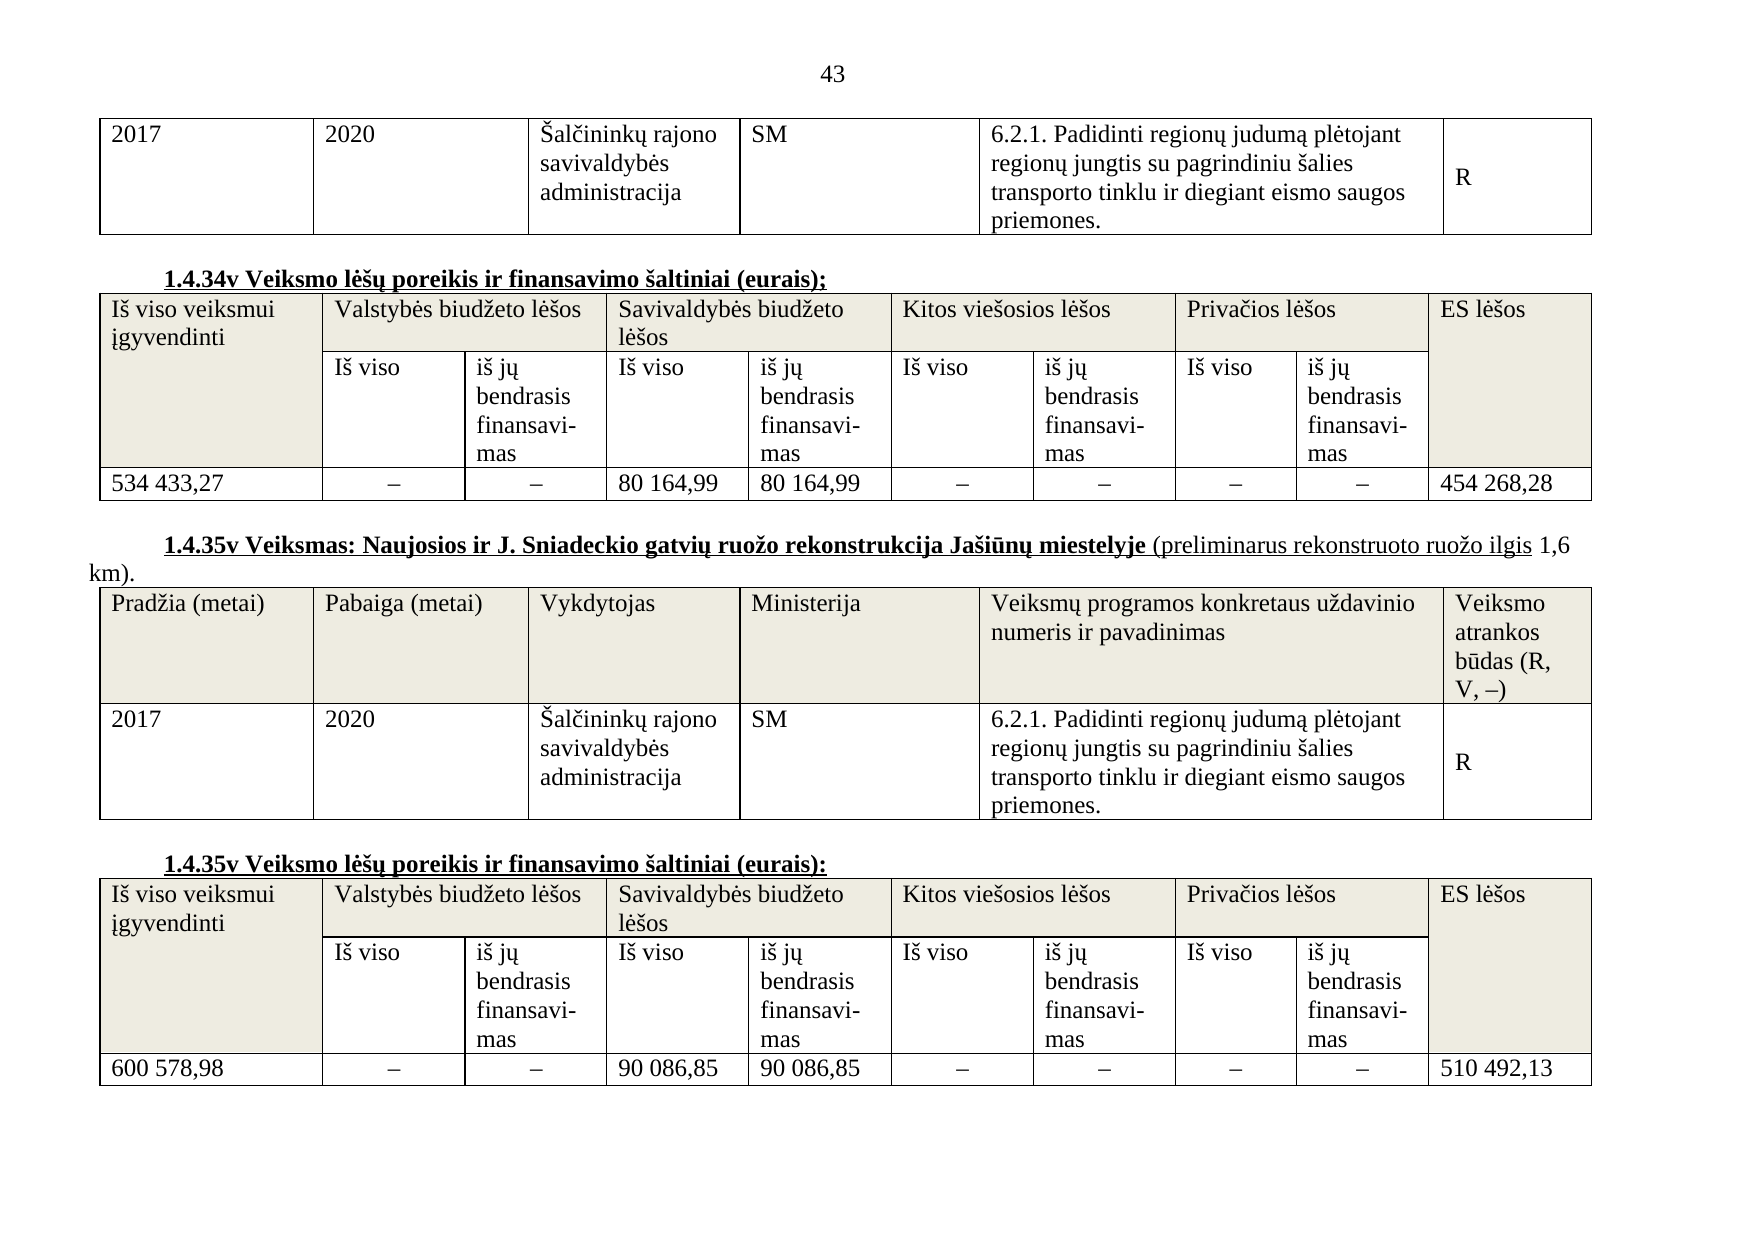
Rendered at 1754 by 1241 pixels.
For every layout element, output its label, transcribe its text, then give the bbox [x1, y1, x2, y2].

table_cell – [1297, 468, 1428, 500]
table_cell 600 578,98 [101, 1054, 322, 1085]
table_cell Iš viso [892, 352, 1033, 467]
table_cell 2020 [314, 119, 528, 234]
table_header Pabaiga (metai) [314, 588, 528, 703]
table_header Kitos viešosios lėšos [892, 879, 1175, 936]
table_cell – [892, 1054, 1033, 1085]
table_cell 90 086,85 [607, 1054, 748, 1085]
table_cell iš jų bendrasis finansavi- mas [466, 938, 606, 1052]
table_cell – [323, 1054, 464, 1085]
table_header Savivaldybės biudžeto lėšos [607, 294, 891, 351]
text 1.4.35v Veiksmas: Naujosios ir J. Sniadeckio gatvių ruožo rekonstrukcija Jašiūnų miestelyje (preliminarus rekonstruoto ruožo ilgis 1,6 km). [89, 530, 1577, 587]
table_cell iš jų bendrasis finansavi- mas [749, 938, 891, 1052]
table_cell Šalčininkų rajono savivaldybės administracija [529, 704, 739, 819]
table_header Privačios lėšos [1176, 879, 1428, 936]
table_header Iš viso veiksmui įgyvendinti [101, 879, 322, 1052]
table_cell iš jų bendrasis finansavi- mas [1297, 938, 1428, 1052]
table_cell 2017 [101, 119, 313, 234]
table_cell 2017 [101, 704, 313, 819]
table_header Valstybės biudžeto lėšos [323, 879, 606, 936]
table_cell 90 086,85 [749, 1054, 891, 1085]
table_cell SM [741, 704, 979, 819]
table_header Privačios lėšos [1176, 294, 1428, 351]
table_cell R [1444, 119, 1591, 234]
table_cell – [1297, 1054, 1428, 1085]
table_header Pradžia (metai) [101, 588, 313, 703]
table_cell – [1176, 468, 1296, 500]
table_header Ministerija [741, 588, 979, 703]
table_cell Iš viso [1176, 352, 1296, 467]
table_cell Iš viso [607, 352, 748, 467]
table_cell – [1034, 1054, 1175, 1085]
table_cell – [892, 468, 1033, 500]
table_header Iš viso veiksmui įgyvendinti [101, 294, 322, 467]
table_cell 80 164,99 [749, 468, 891, 500]
table_cell 6.2.1. Padidinti regionų judumą plėtojant regionų jungtis su pagrindiniu šalies transporto tinklu ir diegiant eismo saugos priemones. [980, 119, 1443, 234]
table_cell iš jų bendrasis finansavi- mas [749, 352, 891, 467]
table_cell Iš viso [323, 352, 464, 467]
table_cell Iš viso [1176, 938, 1296, 1052]
table_cell iš jų bendrasis finansavi- mas [1297, 352, 1428, 467]
table_header Savivaldybės biudžeto lėšos [607, 879, 891, 936]
table_cell – [1034, 468, 1175, 500]
table_cell iš jų bendrasis finansavi- mas [1034, 938, 1175, 1052]
table_header Vykdytojas [529, 588, 739, 703]
table_cell Iš viso [607, 938, 748, 1052]
table_header Veiksmo atrankos būdas (R, V, –) [1444, 588, 1591, 703]
table_cell R [1444, 704, 1591, 819]
table_header ES lėšos [1429, 294, 1591, 467]
table_cell Iš viso [323, 938, 464, 1052]
table_cell – [1176, 1054, 1296, 1085]
table_header Veiksmų programos konkretaus uždavinio numeris ir pavadinimas [980, 588, 1443, 703]
table_cell 6.2.1. Padidinti regionų judumą plėtojant regionų jungtis su pagrindiniu šalies transporto tinklu ir diegiant eismo saugos priemones. [980, 704, 1443, 819]
table_cell 534 433,27 [101, 468, 322, 500]
table_cell 2020 [314, 704, 528, 819]
table_cell Iš viso [892, 938, 1033, 1052]
table_cell 510 492,13 [1429, 1054, 1591, 1085]
table_cell SM [741, 119, 979, 234]
table_cell iš jų bendrasis finansavi- mas [1034, 352, 1175, 467]
table_cell – [466, 1054, 606, 1085]
table_cell 454 268,28 [1429, 468, 1591, 500]
table_header ES lėšos [1429, 879, 1591, 1052]
table_cell Šalčininkų rajono savivaldybės administracija [529, 119, 739, 234]
table_header Valstybės biudžeto lėšos [323, 294, 606, 351]
text 1.4.34v Veiksmo lėšų poreikis ir finansavimo šaltiniai (eurais); [89, 264, 1577, 293]
table_cell 80 164,99 [607, 468, 748, 500]
table_cell iš jų bendrasis finansavi- mas [466, 352, 606, 467]
table_cell – [466, 468, 606, 500]
text 1.4.35v Veiksmo lėšų poreikis ir finansavimo šaltiniai (eurais): [89, 849, 1577, 878]
table_cell – [323, 468, 464, 500]
table_header Kitos viešosios lėšos [892, 294, 1175, 351]
